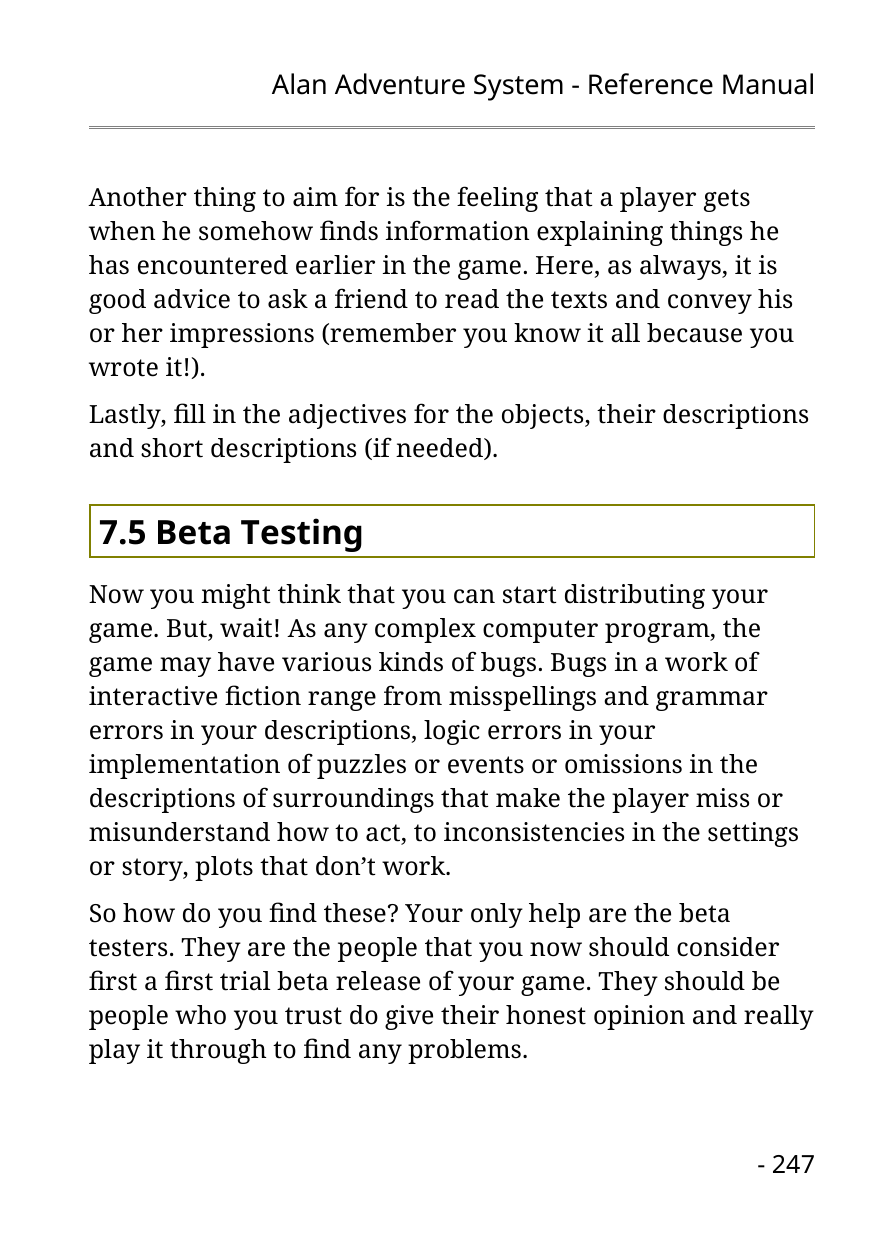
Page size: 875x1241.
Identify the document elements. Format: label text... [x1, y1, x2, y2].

text Lastly, fill in the adjectives for the objects, their descriptions and short de­scriptions (if needed). [88, 397, 815, 465]
subtitle Beta Testing [91, 506, 814, 556]
text Now you might think that you can start distributing your game. But, wait! As any complex computer program, the game may have various kinds of bugs. Bugs in a work of interactive fiction range from misspellings and grammar errors in your descriptions, logic errors in your implementation of puzzles or events or omissions in the descriptions of surroundings that make the player miss or misunderstand how to act, to inconsistencies in the settings or story, plots that don’t work. [88, 577, 815, 883]
text Another thing to aim for is the feeling that a player gets when he somehow finds information explaining things he has encountered earlier in the game. Here, as always, it is good advice to ask a friend to read the texts and convey his or her impressions (remember you know it all because you wrote it!). [88, 180, 815, 384]
text So how do you find these? Your only help are the beta testers. They are the people that you now should consider first a first trial beta release of your game. They should be people who you trust do give their honest opinion and really play it through to find any problems. [88, 896, 815, 1066]
